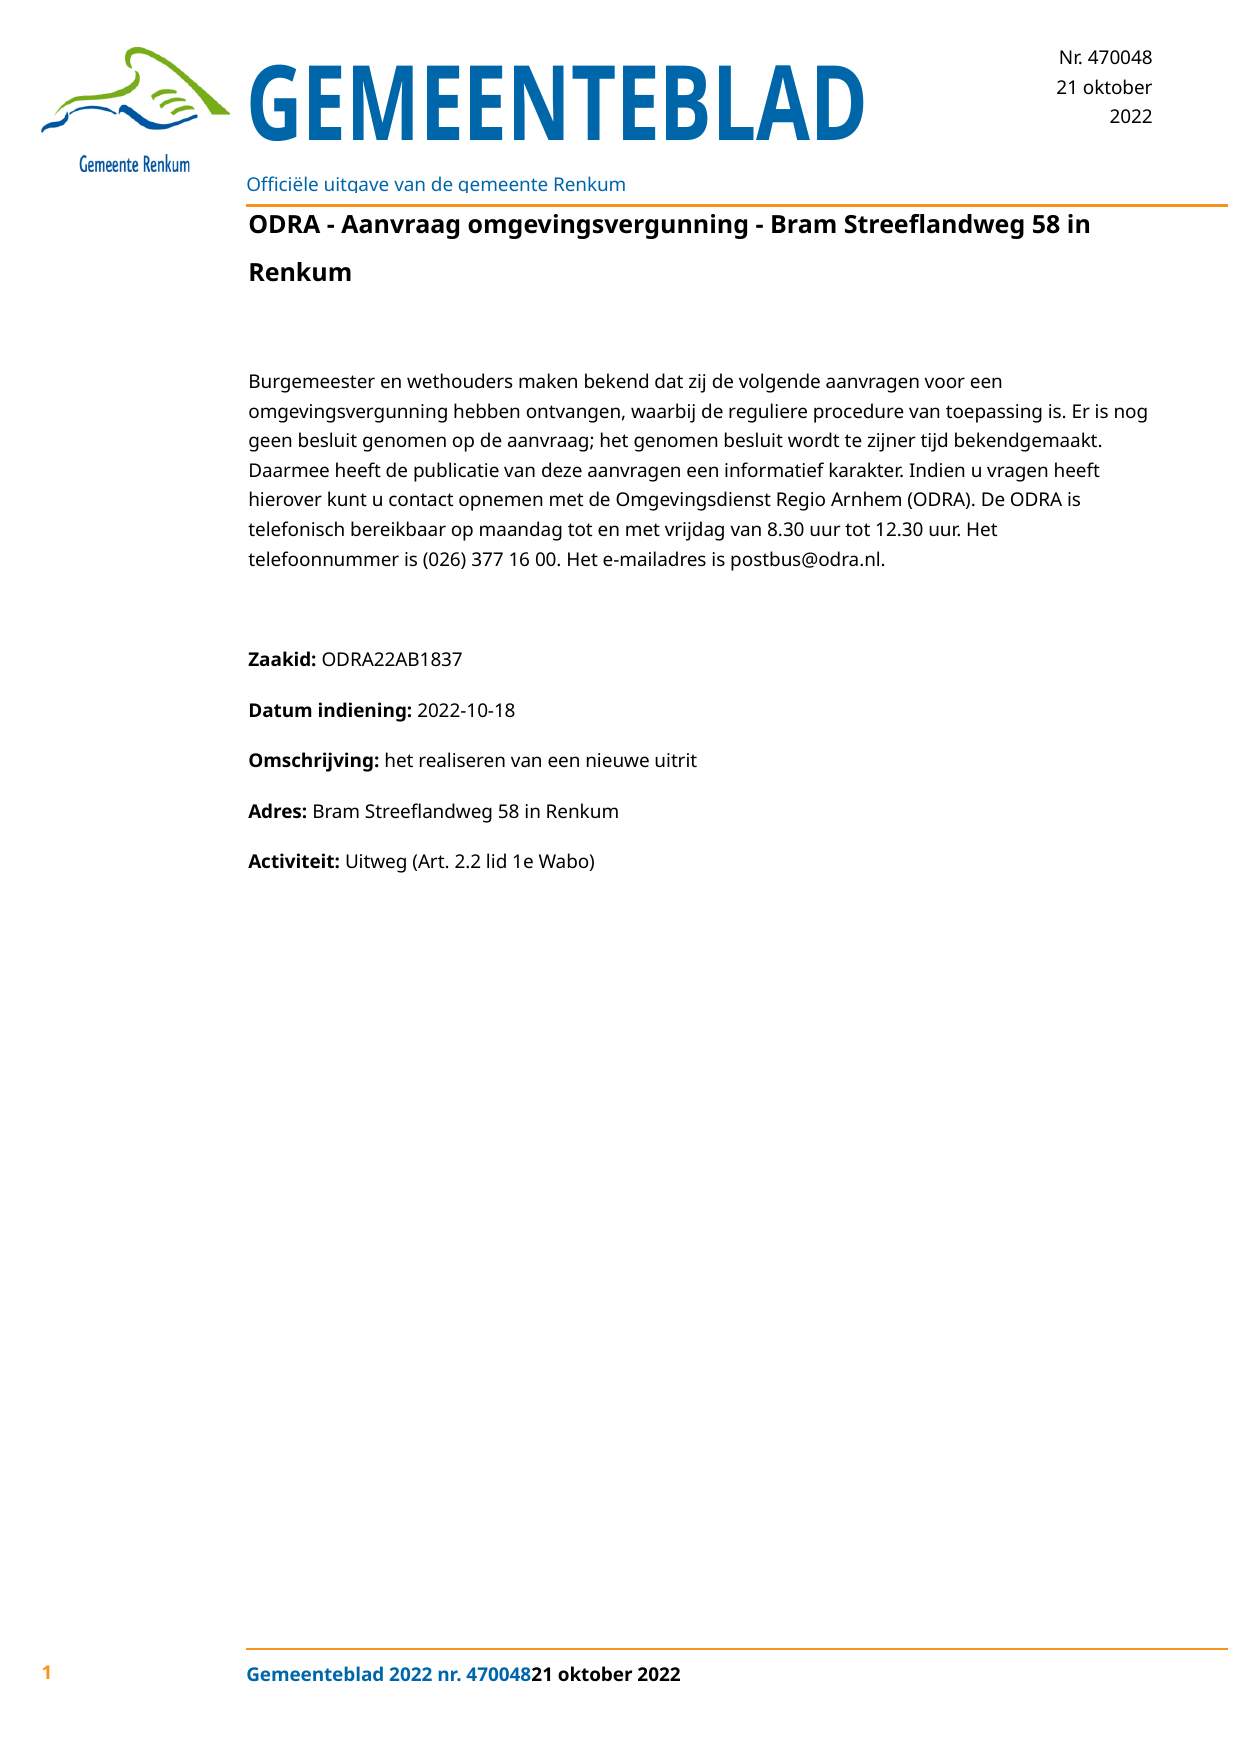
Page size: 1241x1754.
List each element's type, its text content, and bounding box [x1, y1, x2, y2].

text Burgemeester en wethouders maken bekend dat zij de volgende aanvragen voor een omgevingsvergunning hebben ontvangen, waarbij de reguliere procedure van toepassing is. Er is nog geen besluit genomen op de aanvraag; het genomen besluit wordt te zijner tijd bekendgemaakt. Daarmee heeft de publicatie van deze aanvragen een informatief karakter. Indien u vragen heeft hierover kunt u contact opnemen met de Omgevingsdienst Regio Arnhem (ODRA). De ODRA is telefonisch bereikbaar op maandag tot en met vrijdag van 8.30 uur tot 12.30 uur. Het telefoonnummer is (026) 377 16 00. Het e-mailadres is postbus@odra.nl. [248, 368, 1152, 572]
text ODRA - Aanvraag omgevingsvergunning - Bram Streeflandweg 58 in Renkum [248, 207, 1152, 288]
text Adres: Bram Streeflandweg 58 in Renkum [248, 798, 1152, 824]
picture [41, 47, 231, 172]
text Omschrijving: het realiseren van een nieuwe uitrit [248, 747, 1152, 773]
text Activiteit: Uitweg (Art. 2.2 lid 1e Wabo) [248, 848, 1152, 874]
text Datum indiening: 2022-10-18 [248, 697, 1152, 723]
text Zaakid: ODRA22AB1837 [248, 647, 1152, 672]
